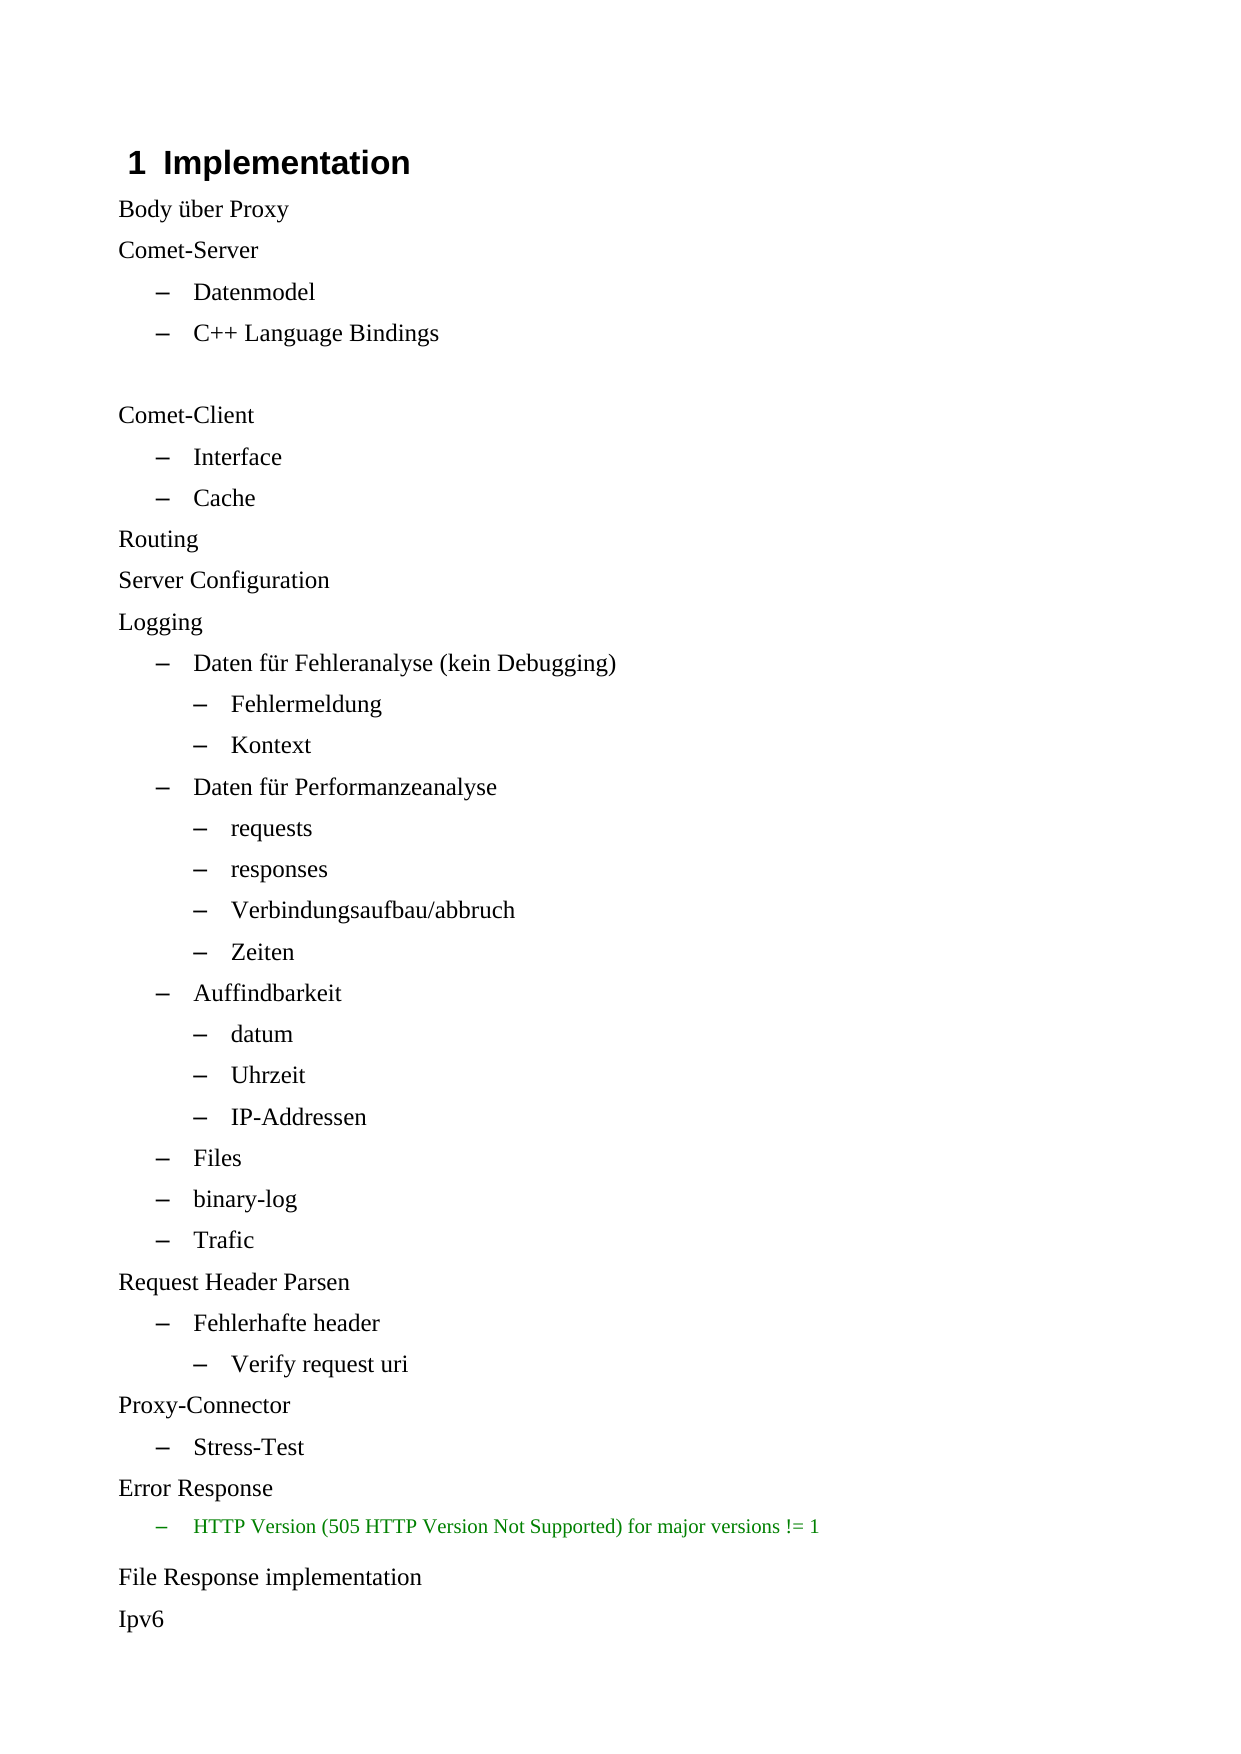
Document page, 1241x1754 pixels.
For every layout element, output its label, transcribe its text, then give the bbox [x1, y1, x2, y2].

list Fehlermeldung [193, 689, 1122, 718]
text Error Response [118, 1473, 1122, 1502]
list Zeiten [193, 937, 1122, 966]
list Stress-Test [156, 1432, 1122, 1461]
list Interface [156, 442, 1122, 471]
list IP-Addressen [193, 1102, 1122, 1131]
text Ipv6 [118, 1604, 1122, 1632]
text File Response implementation [118, 1562, 1122, 1591]
text Body über Proxy [118, 194, 1122, 223]
text Logging [118, 607, 1122, 636]
list C++ Language Bindings [156, 318, 1122, 347]
list binary-log [156, 1184, 1122, 1213]
list HTTP Version (505 HTTP Version Not Supported) for major versions != 1 [156, 1514, 1122, 1538]
text Routing [118, 524, 1122, 553]
list Files [156, 1143, 1122, 1172]
list Auffindbarkeit [156, 978, 1122, 1007]
list Cache [156, 483, 1122, 512]
text Comet-Client [118, 401, 1122, 429]
list Kontext [193, 731, 1122, 759]
text Server Configuration [118, 566, 1122, 594]
list Trafic [156, 1226, 1122, 1254]
text Proxy-Connector [118, 1391, 1122, 1419]
list Verbindungsaufbau/abbruch [193, 896, 1122, 924]
subtitle Implementation [118, 143, 1122, 182]
list Uhrzeit [193, 1061, 1122, 1089]
list responses [193, 854, 1122, 883]
list Daten für Fehleranalyse (kein Debugging) [156, 648, 1122, 677]
list requests [193, 813, 1122, 842]
list Fehlerhafte header [156, 1308, 1122, 1337]
list Daten für Performanzeanalyse [156, 772, 1122, 801]
text Request Header Parsen [118, 1267, 1122, 1296]
text Comet-Server [118, 236, 1122, 264]
list Datenmodel [156, 277, 1122, 306]
list Verify request uri [193, 1349, 1122, 1378]
list datum [193, 1019, 1122, 1048]
